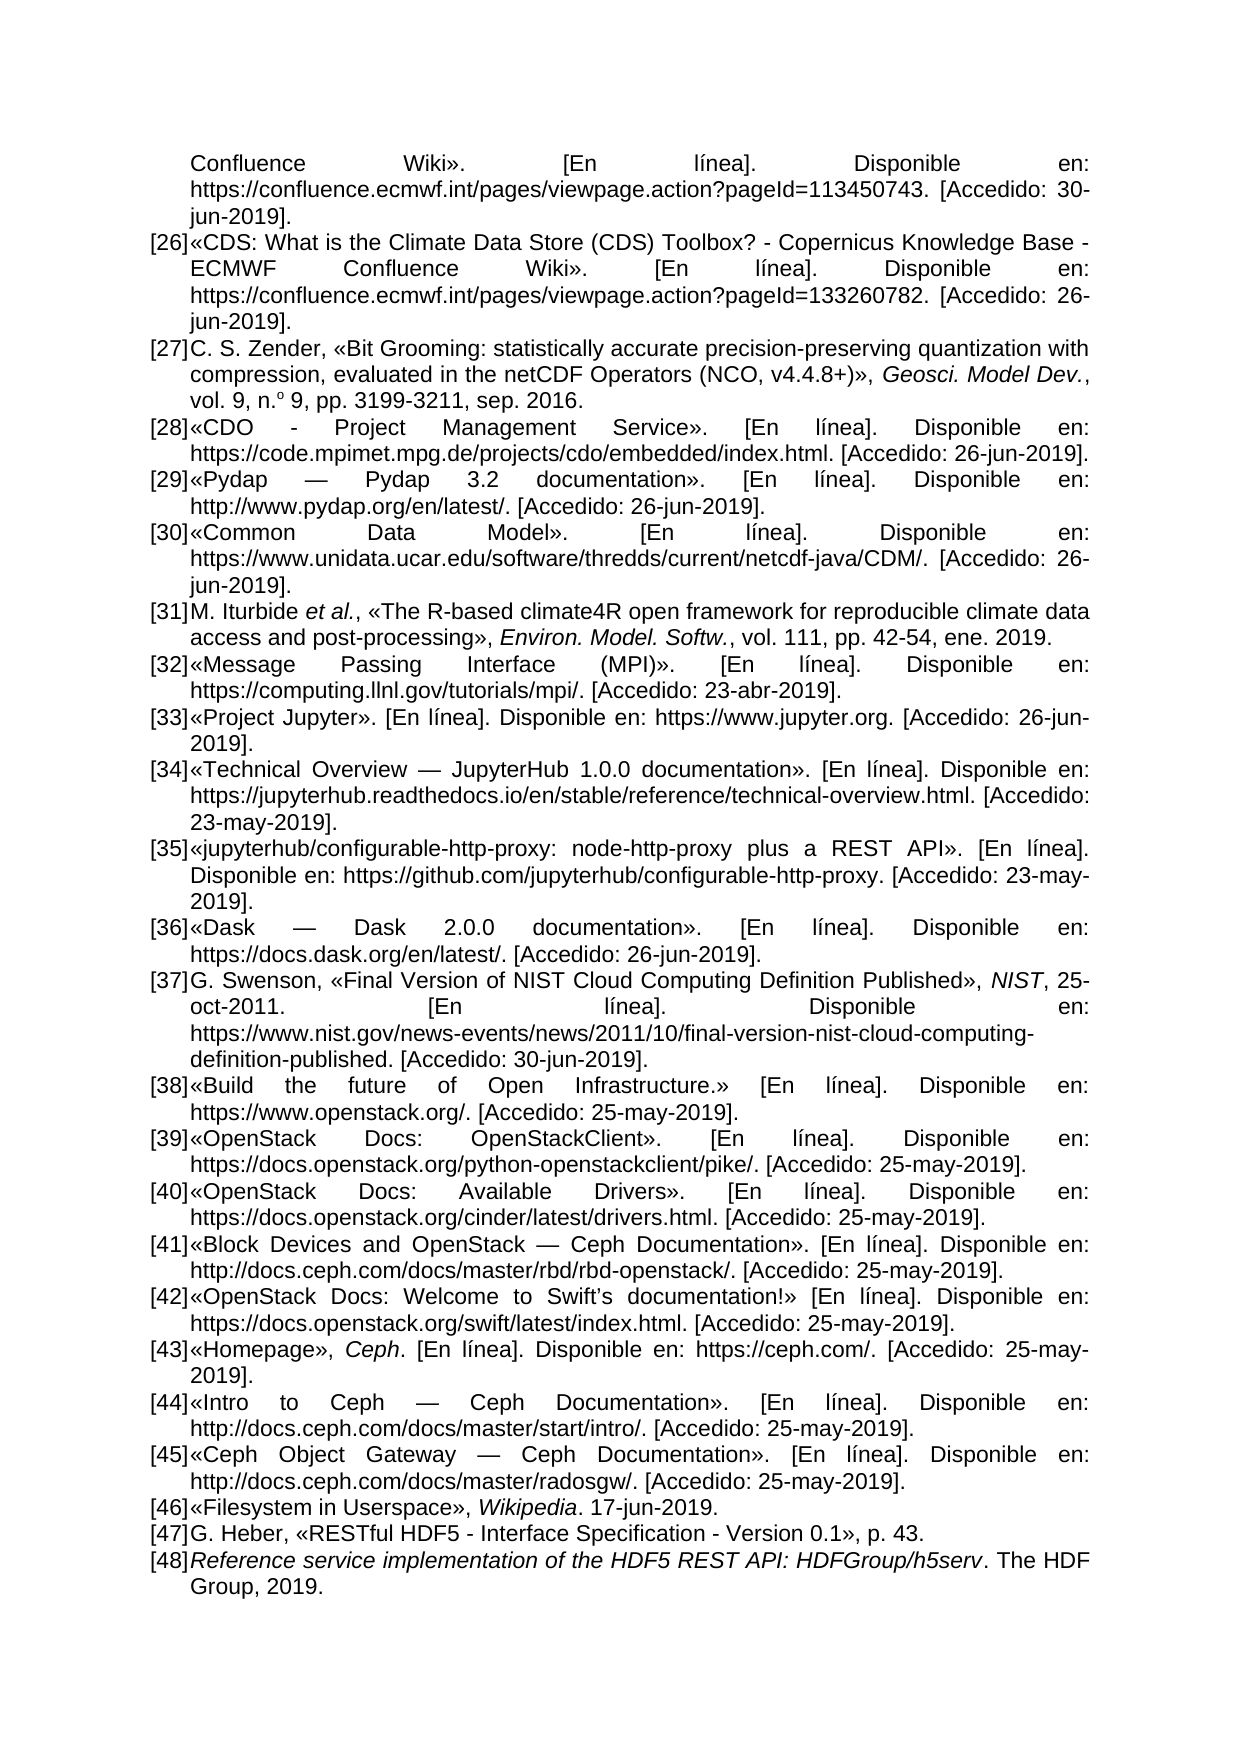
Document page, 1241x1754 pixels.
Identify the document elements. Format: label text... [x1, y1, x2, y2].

text [37] G. Swenson, «Final Version of NIST Cloud Computing Definition Published», NIST, 25-oct-2011. [En línea]. Disponible en: https://www.nist.gov/news-events/news/2011/10/final-version-nist-cloud-computing-definition-published. [Accedido: 30-jun-2019]. [150, 967, 1090, 1072]
text Confluence Wiki». [En línea]. Disponible en: https://confluence.ecmwf.int/pages/viewpage.action?pageId=113450743. [Accedido: 30-jun-2019]. [150, 150, 1090, 229]
text [47] G. Heber, «RESTful HDF5 - Interface Specification - Version 0.1», p. 43. [150, 1520, 1090, 1547]
text [35] «jupyterhub/configurable-http-proxy: node-http-proxy plus a REST API». [En línea]. Disponible en: https://github.com/jupyterhub/configurable-http-proxy. [Accedido: 23-may-2019]. [150, 835, 1090, 914]
text [27] C. S. Zender, «Bit Grooming: statistically accurate precision-preserving quantization with compression, evaluated in the netCDF Operators (NCO, v4.4.8+)», Geosci. Model Dev., vol. 9, n.o 9, pp. 3199-3211, sep. 2016. [150, 334, 1090, 413]
text [31] M. Iturbide et al., «The R-based climate4R open framework for reproducible climate data access and post-processing», Environ. Model. Softw., vol. 111, pp. 42-54, ene. 2019. [150, 598, 1090, 651]
text [33] «Project Jupyter». [En línea]. Disponible en: https://www.jupyter.org. [Accedido: 26-jun-2019]. [150, 703, 1090, 756]
text [43] «Homepage», Ceph. [En línea]. Disponible en: https://ceph.com/. [Accedido: 25-may-2019]. [150, 1336, 1090, 1389]
text [26] «CDS: What is the Climate Data Store (CDS) Toolbox? - Copernicus Knowledge Base - ECMWF Confluence Wiki». [En línea]. Disponible en: https://confluence.ecmwf.int/pages/viewpage.action?pageId=133260782. [Accedido: 26-jun-2019]. [150, 229, 1090, 334]
text [44] «Intro to Ceph — Ceph Documentation». [En línea]. Disponible en: http://docs.ceph.com/docs/master/start/intro/. [Accedido: 25-may-2019]. [150, 1389, 1090, 1441]
text [36] «Dask — Dask 2.0.0 documentation». [En línea]. Disponible en: https://docs.dask.org/en/latest/. [Accedido: 26-jun-2019]. [150, 914, 1090, 967]
text [39] «OpenStack Docs: OpenStackClient». [En línea]. Disponible en: https://docs.openstack.org/python-openstackclient/pike/. [Accedido: 25-may-2019]. [150, 1125, 1090, 1178]
text [46] «Filesystem in Userspace», Wikipedia. 17-jun-2019. [150, 1494, 1090, 1520]
text [34] «Technical Overview — JupyterHub 1.0.0 documentation». [En línea]. Disponible en: https://jupyterhub.readthedocs.io/en/stable/reference/technical-overview.html. [Accedido: 23-may-2019]. [150, 756, 1090, 835]
text [29] «Pydap — Pydap 3.2 documentation». [En línea]. Disponible en: http://www.pydap.org/en/latest/. [Accedido: 26-jun-2019]. [150, 466, 1090, 519]
text [38] «Build the future of Open Infrastructure.» [En línea]. Disponible en: https://www.openstack.org/. [Accedido: 25-may-2019]. [150, 1072, 1090, 1125]
text [30] «Common Data Model». [En línea]. Disponible en: https://www.unidata.ucar.edu/software/thredds/current/netcdf-java/CDM/. [Accedido: 26-jun-2019]. [150, 519, 1090, 598]
text [28] «CDO - Project Management Service». [En línea]. Disponible en: https://code.mpimet.mpg.de/projects/cdo/embedded/index.html. [Accedido: 26-jun-2019]. [150, 413, 1090, 466]
text [41] «Block Devices and OpenStack — Ceph Documentation». [En línea]. Disponible en: http://docs.ceph.com/docs/master/rbd/rbd-openstack/. [Accedido: 25-may-2019]. [150, 1231, 1090, 1283]
text [45] «Ceph Object Gateway — Ceph Documentation». [En línea]. Disponible en: http://docs.ceph.com/docs/master/radosgw/. [Accedido: 25-may-2019]. [150, 1441, 1090, 1494]
text [48] Reference service implementation of the HDF5 REST API: HDFGroup/h5serv. The HDF Group, 2019. [150, 1547, 1090, 1599]
text [42] «OpenStack Docs: Welcome to Swift’s documentation!» [En línea]. Disponible en: https://docs.openstack.org/swift/latest/index.html. [Accedido: 25-may-2019]. [150, 1283, 1090, 1336]
text [32] «Message Passing Interface (MPI)». [En línea]. Disponible en: https://computing.llnl.gov/tutorials/mpi/. [Accedido: 23-abr-2019]. [150, 651, 1090, 703]
text [40] «OpenStack Docs: Available Drivers». [En línea]. Disponible en: https://docs.openstack.org/cinder/latest/drivers.html. [Accedido: 25-may-2019]. [150, 1178, 1090, 1231]
